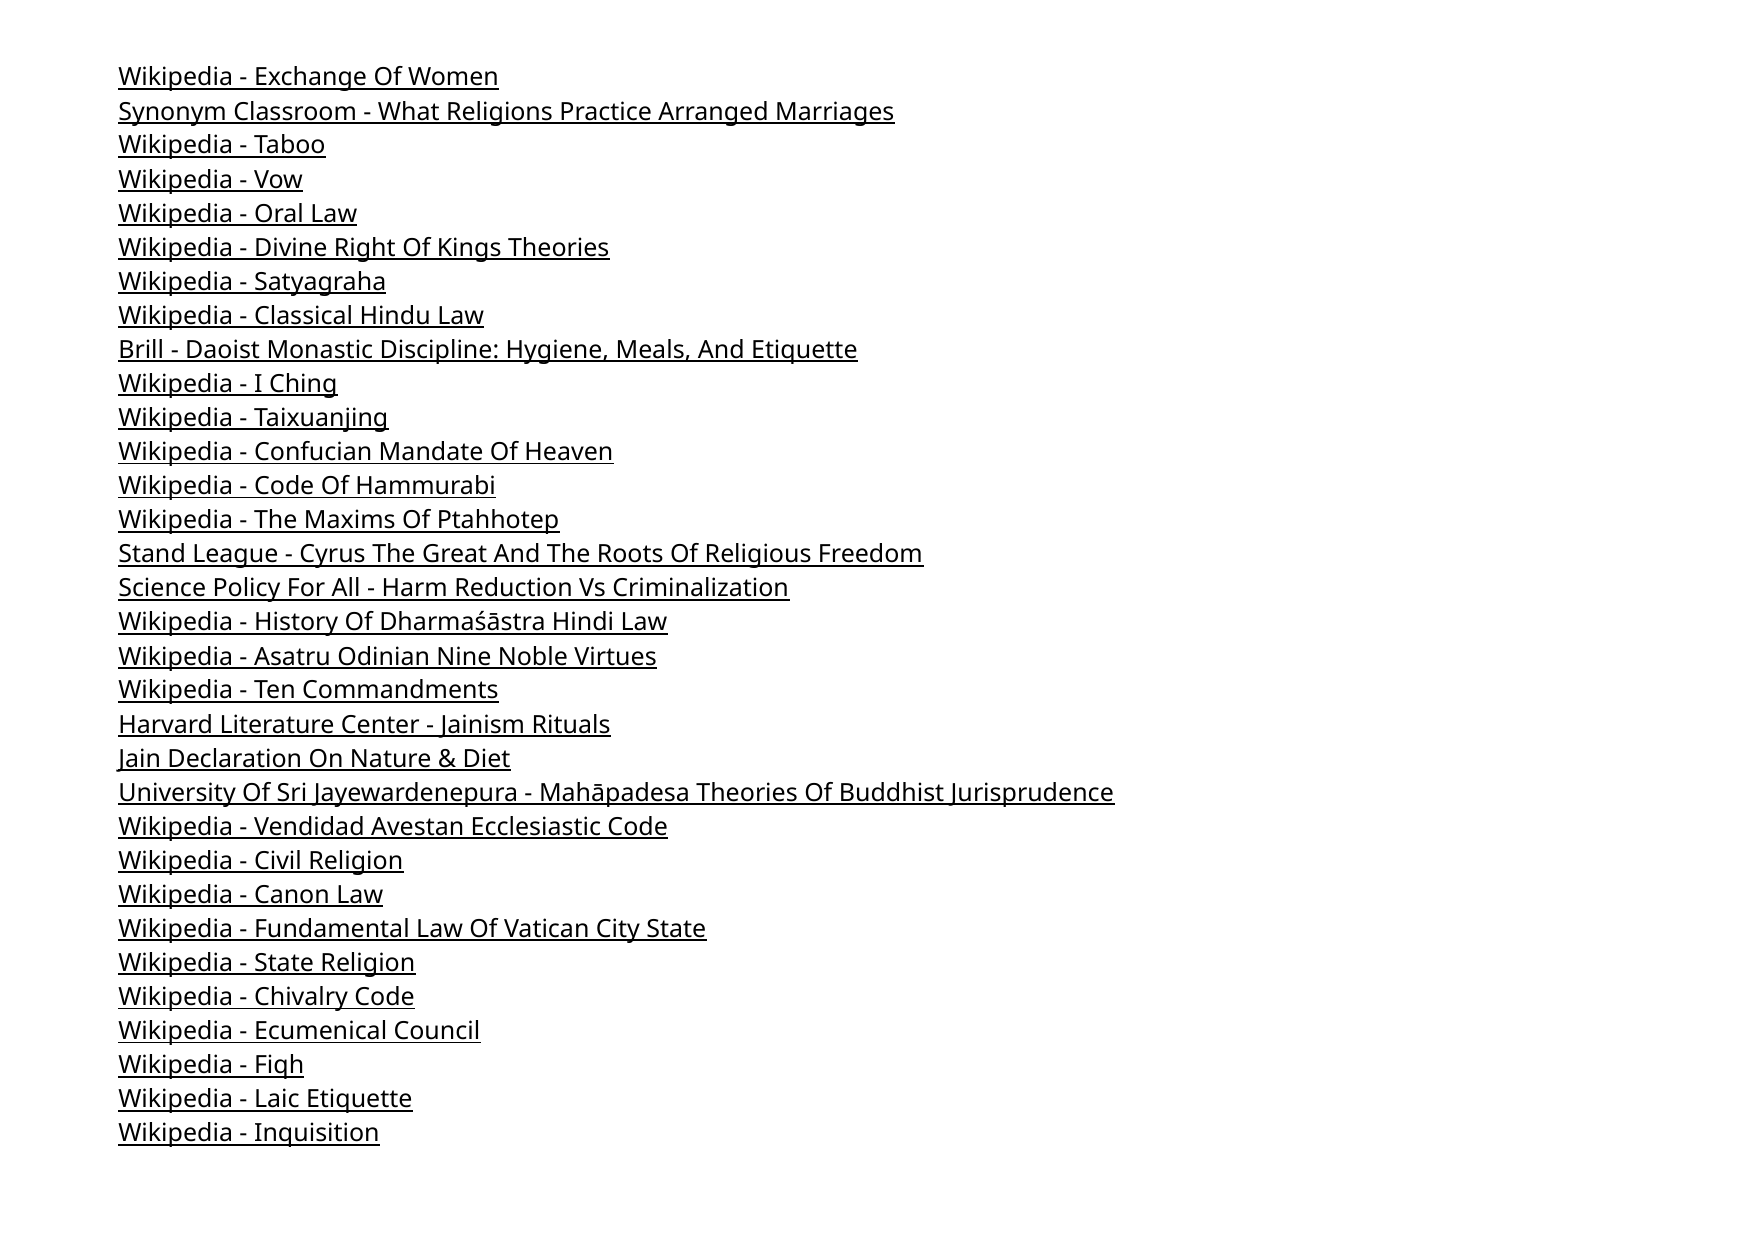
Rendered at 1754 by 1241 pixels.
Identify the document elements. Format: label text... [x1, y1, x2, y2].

subtitle Wikipedia - The Maxims Of Ptahhotep [118, 502, 1695, 536]
subtitle Wikipedia - Fiqh [118, 1047, 1695, 1081]
subtitle Wikipedia - Taixuanjing [118, 400, 1695, 434]
subtitle Wikipedia - Laic Etiquette [118, 1081, 1695, 1115]
subtitle Wikipedia - State Religion [118, 945, 1695, 979]
subtitle Wikipedia - Exchange Of Women [118, 59, 1695, 93]
subtitle Wikipedia - Confucian Mandate Of Heaven [118, 434, 1695, 468]
subtitle Science Policy For All - Harm Reduction Vs Criminalization [118, 570, 1695, 604]
subtitle Brill - Daoist Monastic Discipline: Hygiene, Meals, And Etiquette [118, 332, 1695, 366]
subtitle Harvard Literature Center - Jainism Rituals [118, 706, 1695, 740]
subtitle Wikipedia - Inquisition [118, 1115, 1695, 1149]
subtitle Wikipedia - Satyagraha [118, 263, 1695, 297]
subtitle Wikipedia - Asatru Odinian Nine Noble Virtues [118, 638, 1695, 672]
subtitle Wikipedia - Oral Law [118, 195, 1695, 229]
subtitle Wikipedia - Taboo [118, 127, 1695, 161]
subtitle Wikipedia - Divine Right Of Kings Theories [118, 229, 1695, 263]
subtitle Wikipedia - Fundamental Law Of Vatican City State [118, 911, 1695, 945]
subtitle Wikipedia - I Ching [118, 366, 1695, 400]
subtitle Synonym Classroom - What Religions Practice Arranged Marriages [118, 93, 1695, 127]
subtitle Wikipedia - History Of Dharmaśāstra Hindi Law [118, 604, 1695, 638]
subtitle Wikipedia - Classical Hindu Law [118, 297, 1695, 332]
subtitle Wikipedia - Ten Commandments [118, 672, 1695, 706]
subtitle Wikipedia - Vendidad Avestan Ecclesiastic Code [118, 808, 1695, 842]
subtitle Wikipedia - Canon Law [118, 877, 1695, 911]
subtitle Wikipedia - Ecumenical Council [118, 1013, 1695, 1047]
subtitle University Of Sri Jayewardenepura - Mahāpadesa Theories Of Buddhist Jurisprudence [118, 774, 1695, 808]
subtitle Jain Declaration On Nature & Diet [118, 740, 1695, 774]
subtitle Stand League - Cyrus The Great And The Roots Of Religious Freedom [118, 536, 1695, 570]
subtitle Wikipedia - Civil Religion [118, 842, 1695, 877]
subtitle Wikipedia - Vow [118, 161, 1695, 195]
subtitle Wikipedia - Code Of Hammurabi [118, 468, 1695, 502]
subtitle Wikipedia - Chivalry Code [118, 979, 1695, 1013]
